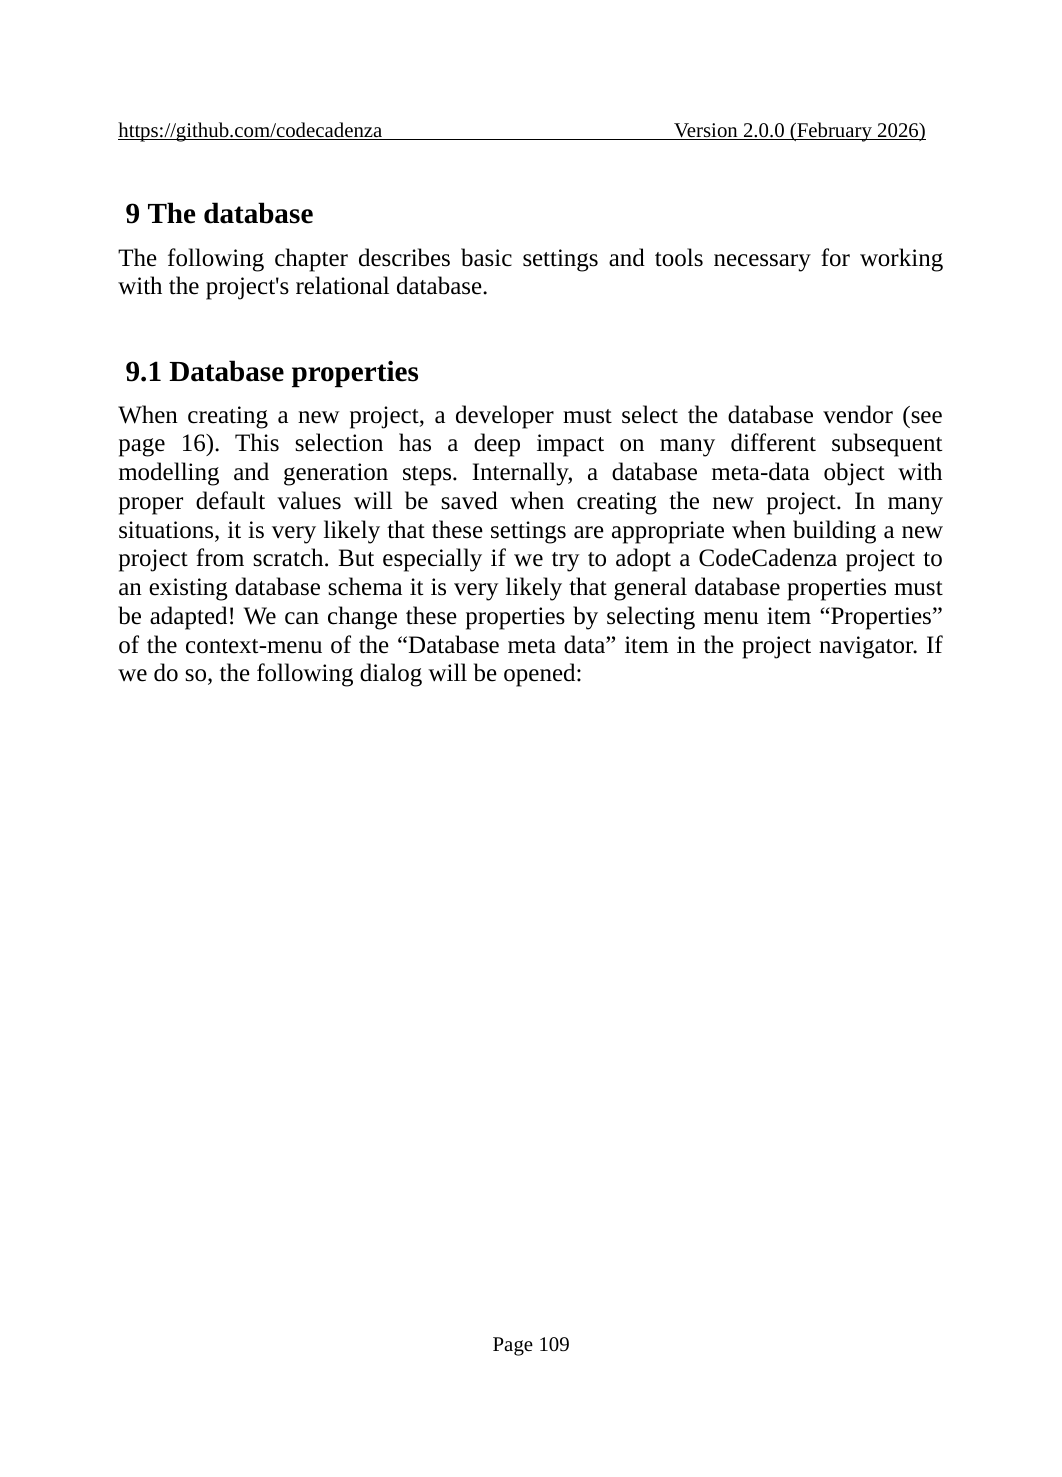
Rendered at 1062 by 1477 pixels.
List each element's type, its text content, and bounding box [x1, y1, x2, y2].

subtitle Database properties [118, 354, 944, 387]
text The following chapter describes basic settings and tools necessary for working with the project's relational database. [118, 243, 944, 300]
text When creating a new project, a developer must select the database vendor (see page 16). This selection has a deep impact on many different subsequent modelling and generation steps. Internally, a database meta-data object with proper default values will be saved when creating the new project. In many situations, it is very likely that these settings are appropriate when building a new project from scratch. But especially if we try to adopt a CodeCadenza project to an existing database schema it is very likely that general database properties must be adapted! We can change these properties by selecting menu item “Properties” of the context-menu of the “Database meta data” item in the project navigator. If we do so, the following dialog will be opened: [118, 400, 944, 687]
subtitle The database [118, 197, 944, 230]
